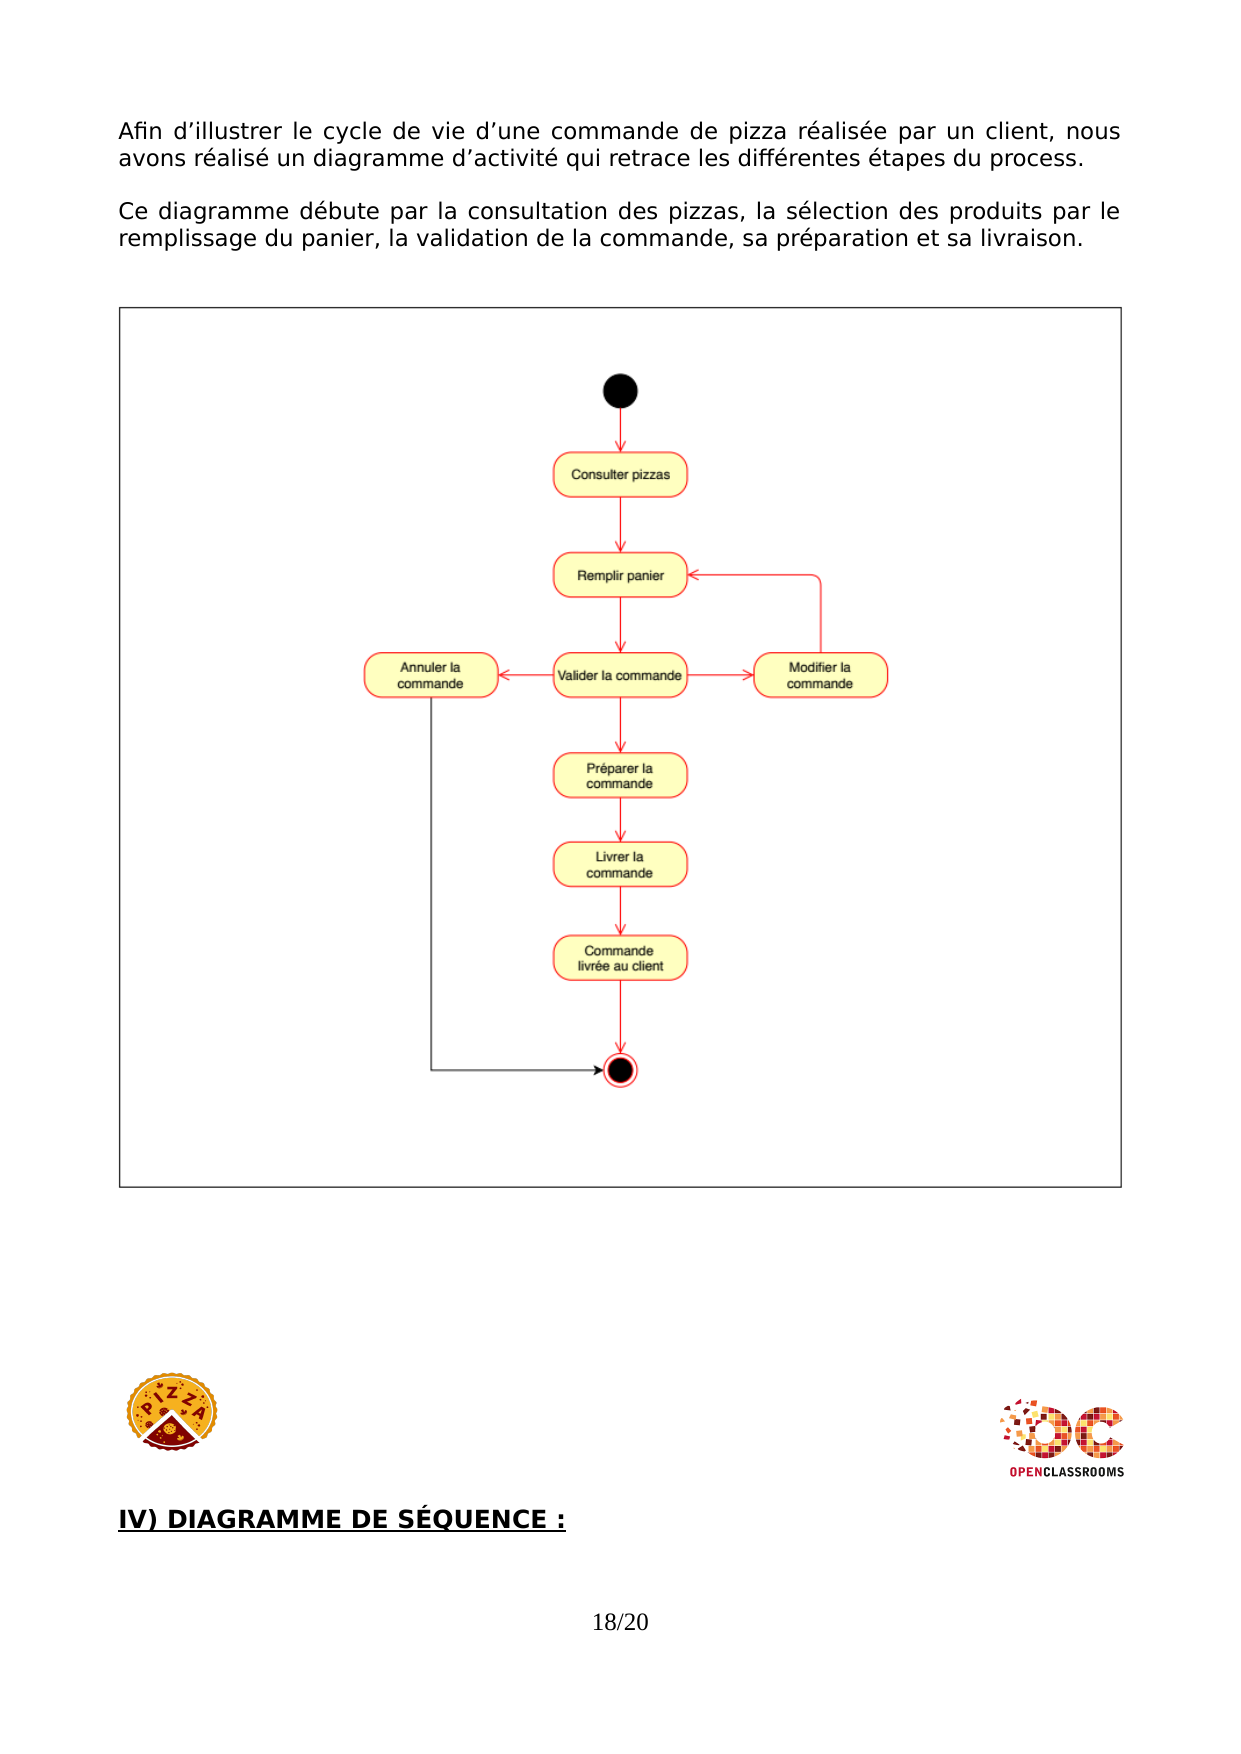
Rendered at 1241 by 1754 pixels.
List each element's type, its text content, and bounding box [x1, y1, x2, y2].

text Afin d’illustrer le cycle de vie d’une commande de pizza réalisée par un client, nous avons réalisé un diagramme d’activité qui retrace les différentes étapes du process. [118, 118, 1122, 171]
picture [995, 1390, 1128, 1485]
text Ce diagramme débute par la consultation des pizzas, la sélection des produits par le remplissage du panier, la validation de la commande, sa préparation et sa livraison. [118, 198, 1122, 251]
picture [118, 306, 1123, 1189]
text IV) DIAGRAMME DE SÉQUENCE : [118, 1505, 1122, 1534]
picture [117, 1364, 227, 1459]
